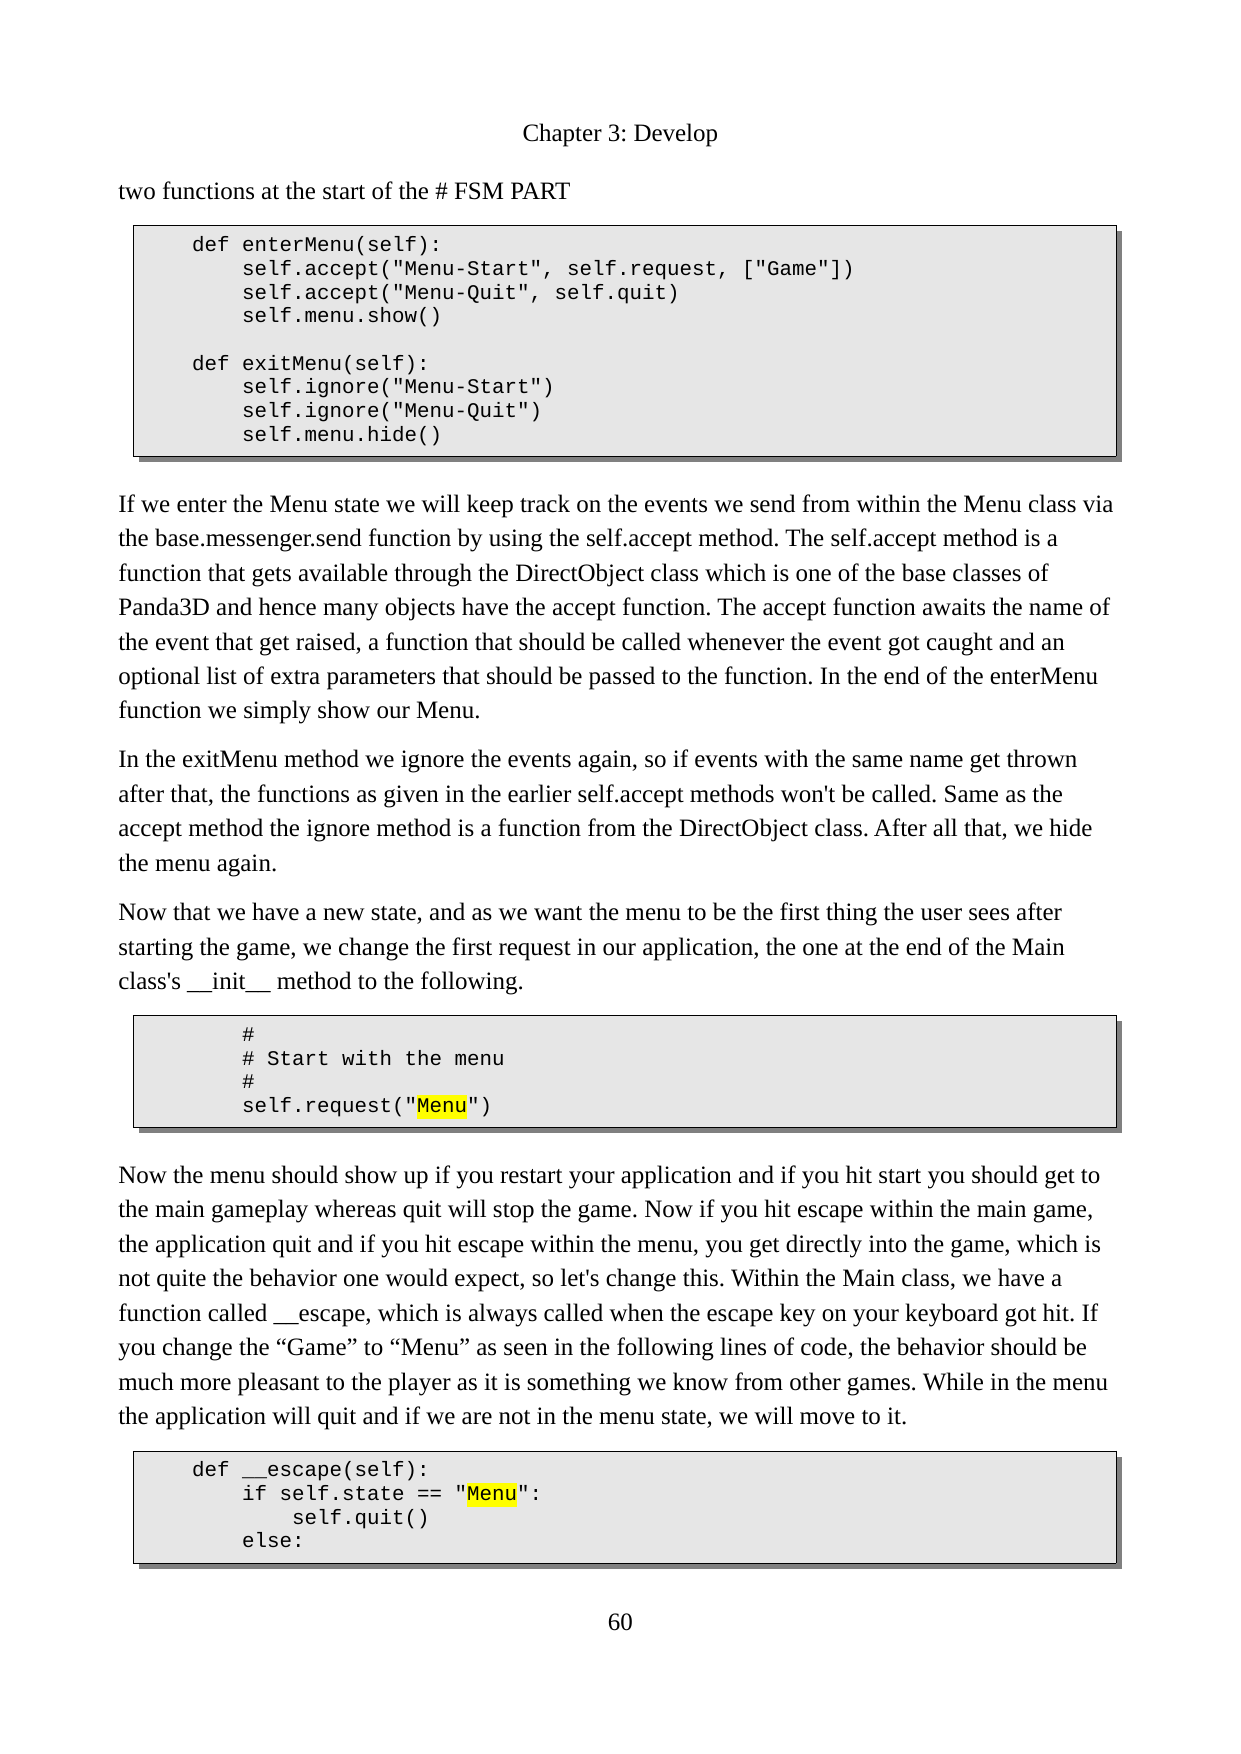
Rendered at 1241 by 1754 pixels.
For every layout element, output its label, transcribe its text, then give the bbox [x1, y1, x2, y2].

text self.accept("Menu-Quit", self.quit) [134, 273, 1116, 296]
text # [134, 1062, 1116, 1086]
text def __escape(self): [134, 1452, 1116, 1474]
text In the exitMenu method we ignore the events again, so if events with the same name get thrown after that, the functions as given in the earlier self.accept methods won't be called. Same as the accept method the ignore method is a function from the DirectObject class. After all that, we hide the menu again. [118, 744, 1122, 877]
text def enterMenu(self): [134, 226, 1116, 249]
text self.request("Menu") [134, 1086, 1116, 1127]
text # [134, 1016, 1116, 1039]
text If we enter the Menu state we will keep track on the events we send from within the Menu class via the base.messenger.send function by using the self.accept method. The self.accept method is a function that gets available through the DirectObject class which is one of the base classes of Panda3D and hence many objects have the accept function. The accept function awaits the name of the event that get raised, a function that should be called whenever the event got caught and an optional list of extra parameters that should be passed to the function. In the end of the enterMenu function we simply show our Menu. [118, 489, 1122, 724]
text # Start with the menu [134, 1039, 1116, 1062]
text else: [134, 1521, 1116, 1563]
text self.accept("Menu-Start", self.request, ["Game"]) [134, 249, 1116, 273]
text if self.state == "Menu": [134, 1474, 1116, 1498]
text self.quit() [134, 1498, 1116, 1521]
text Now the menu should show up if you restart your application and if you hit start you should get to the main gameplay whereas quit will stop the game. Now if you hit escape within the main game, the application quit and if you hit escape within the menu, you get directly into the game, which is not quite the behavior one would expect, so let's change this. Within the Main class, we have a function called __escape, which is always called when the escape key on your keyboard got hit. If you change the “Game” to “Menu” as seen in the following lines of code, the behavior should be much more pleasant to the player as it is something we know from other games. While in the menu the application will quit and if we are not in the menu state, we will move to it. [118, 1160, 1122, 1430]
text self.menu.show() [134, 296, 1116, 320]
text self.ignore("Menu-Quit") [134, 391, 1116, 414]
text def exitMenu(self): [134, 344, 1116, 367]
text self.ignore("Menu-Start") [134, 367, 1116, 391]
text self.menu.hide() [134, 414, 1116, 456]
text two functions at the start of the # FSM PART [118, 176, 1122, 205]
text Now that we have a new state, and as we want the menu to be the first thing the user sees after starting the game, we change the first request in our application, the one at the end of the Main class's __init__ method to the following. [118, 897, 1122, 995]
